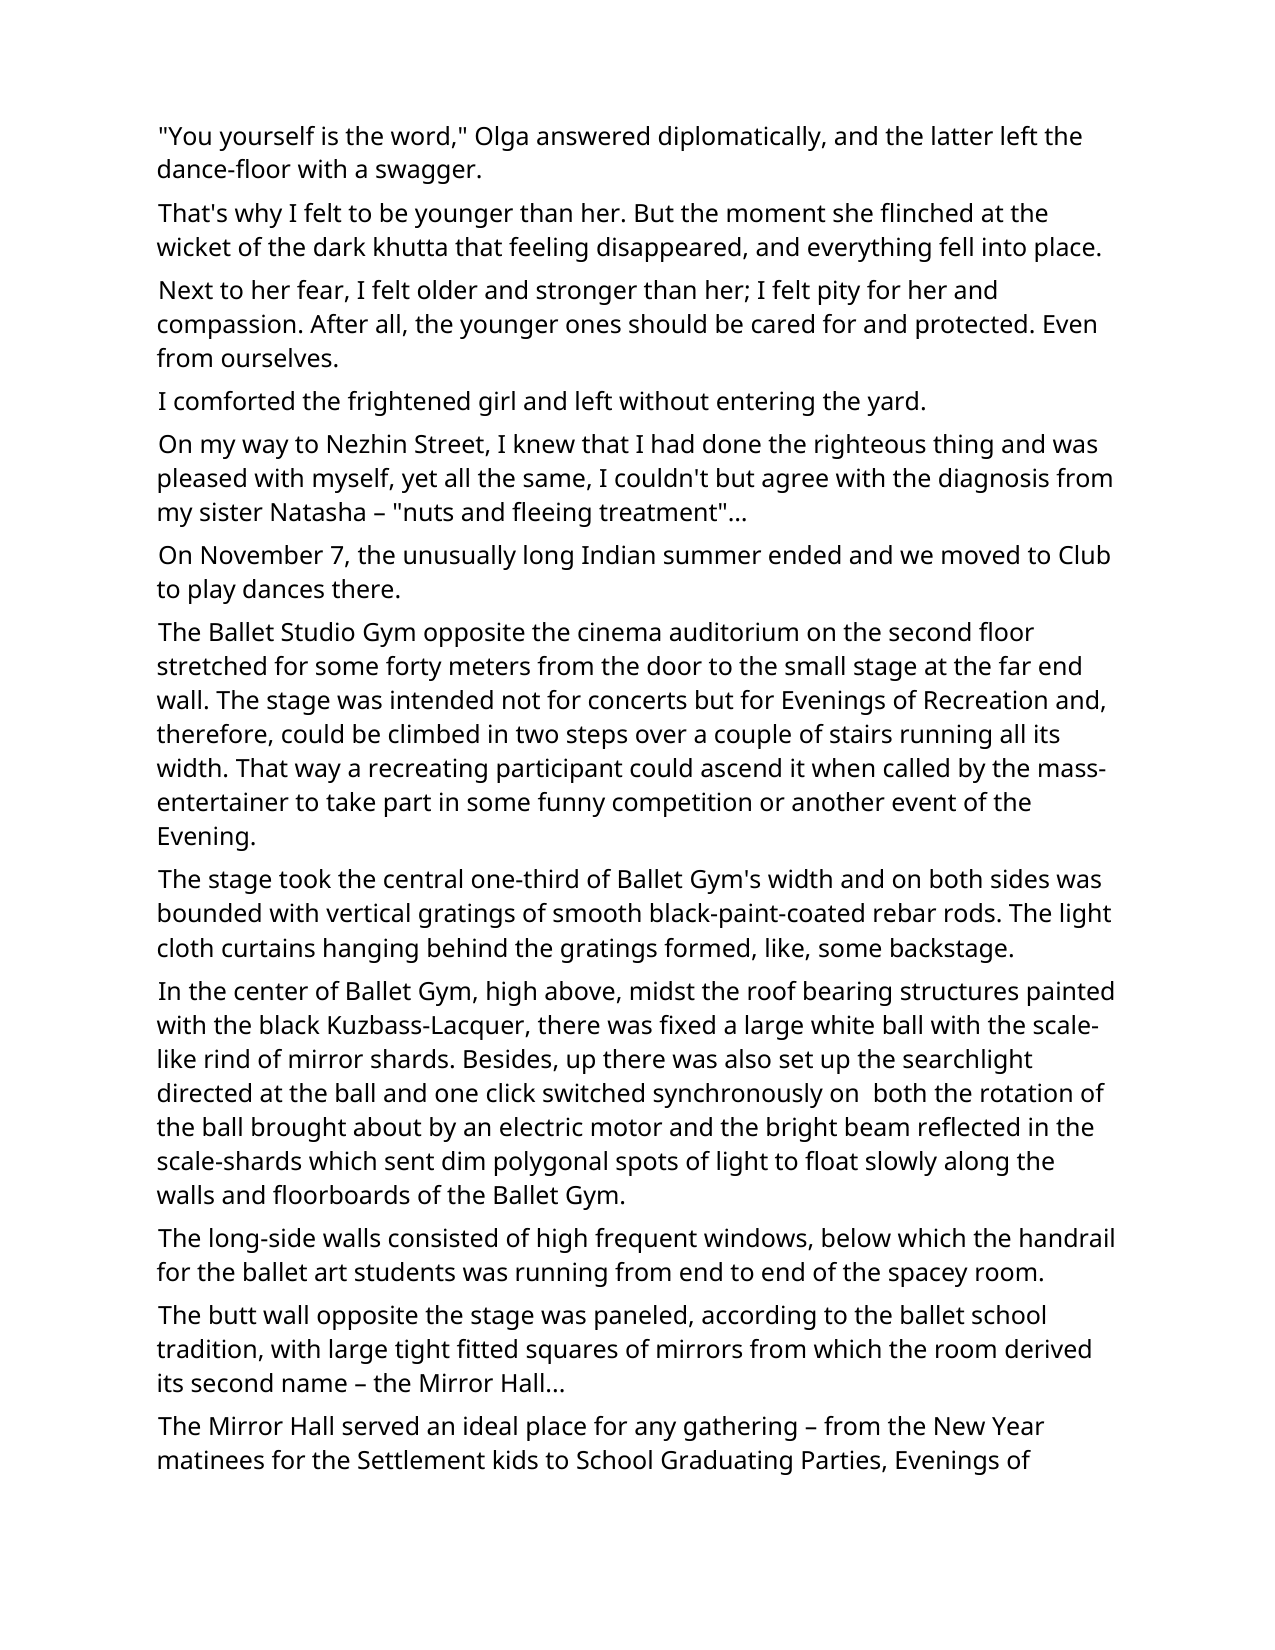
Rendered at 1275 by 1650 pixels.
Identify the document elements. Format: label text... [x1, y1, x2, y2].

text Next to her fear, I felt older and stronger than her; I felt pity for her and compassion. After all, the younger ones should be cared for and protected. Even from ourselves. [156, 272, 1118, 374]
text The Mirror Hall served an ideal place for any gathering – from the New Year matinees for the Settlement kids to School Graduating Parties, Evenings of [156, 1409, 1118, 1477]
text The Ballet Studio Gym opposite the cinema auditorium on the second floor stretched for some forty meters from the door to the small stage at the far end wall. The stage was intended not for concerts but for Evenings of Recreation and, therefore, could be climbed in two steps over a couple of stairs running all its width. That way a recreating participant could ascend it when called by the mass-entertainer to take part in some funny competition or another event of the Evening. [156, 615, 1118, 853]
text The long-side walls consisted of high frequent windows, below which the handrail for the ballet art students was running from end to end of the spacey room. [156, 1221, 1118, 1289]
text On November 7, the unusually long Indian summer ended and we moved to Club to play dances there. [156, 538, 1118, 606]
text In the center of Ballet Gym, high above, midst the roof bearing structures painted with the black Kuzbass-Lacquer, there was fixed a large white ball with the scale-like rind of mirror shards. Besides, up there was also set up the searchlight directed at the ball and one click switched synchronously on both the rotation of the ball brought about by an electric motor and the bright beam reflected in the scale-shards which sent dim polygonal spots of light to float slowly along the walls and floorboards of the Ballet Gym. [156, 973, 1118, 1212]
text On my way to Nezhin Street, I knew that I had done the righteous thing and was pleased with myself, yet all the same, I couldn't but agree with the diagnosis from my sister Natasha – "nuts and fleeing treatment"… [156, 426, 1118, 529]
text I comforted the frightened girl and left without entering the yard. [156, 383, 1118, 417]
text That's why I felt to be younger than her. But the moment she flinched at the wicket of the dark khutta that feeling disappeared, and everything fell into place. [156, 195, 1118, 263]
text The stage took the central one-third of Ballet Gym's width and on both sides was bounded with vertical gratings of smooth black-paint-coated rebar rods. The light cloth curtains hanging behind the gratings formed, like, some backstage. [156, 862, 1118, 964]
text The butt wall opposite the stage was paneled, according to the ballet school tradition, with large tight fitted squares of mirrors from which the room derived its second name – the Mirror Hall... [156, 1298, 1118, 1400]
text "You yourself is the word," Olga answered diplomatically, and the latter left the dance-floor with a swagger. [156, 118, 1118, 186]
